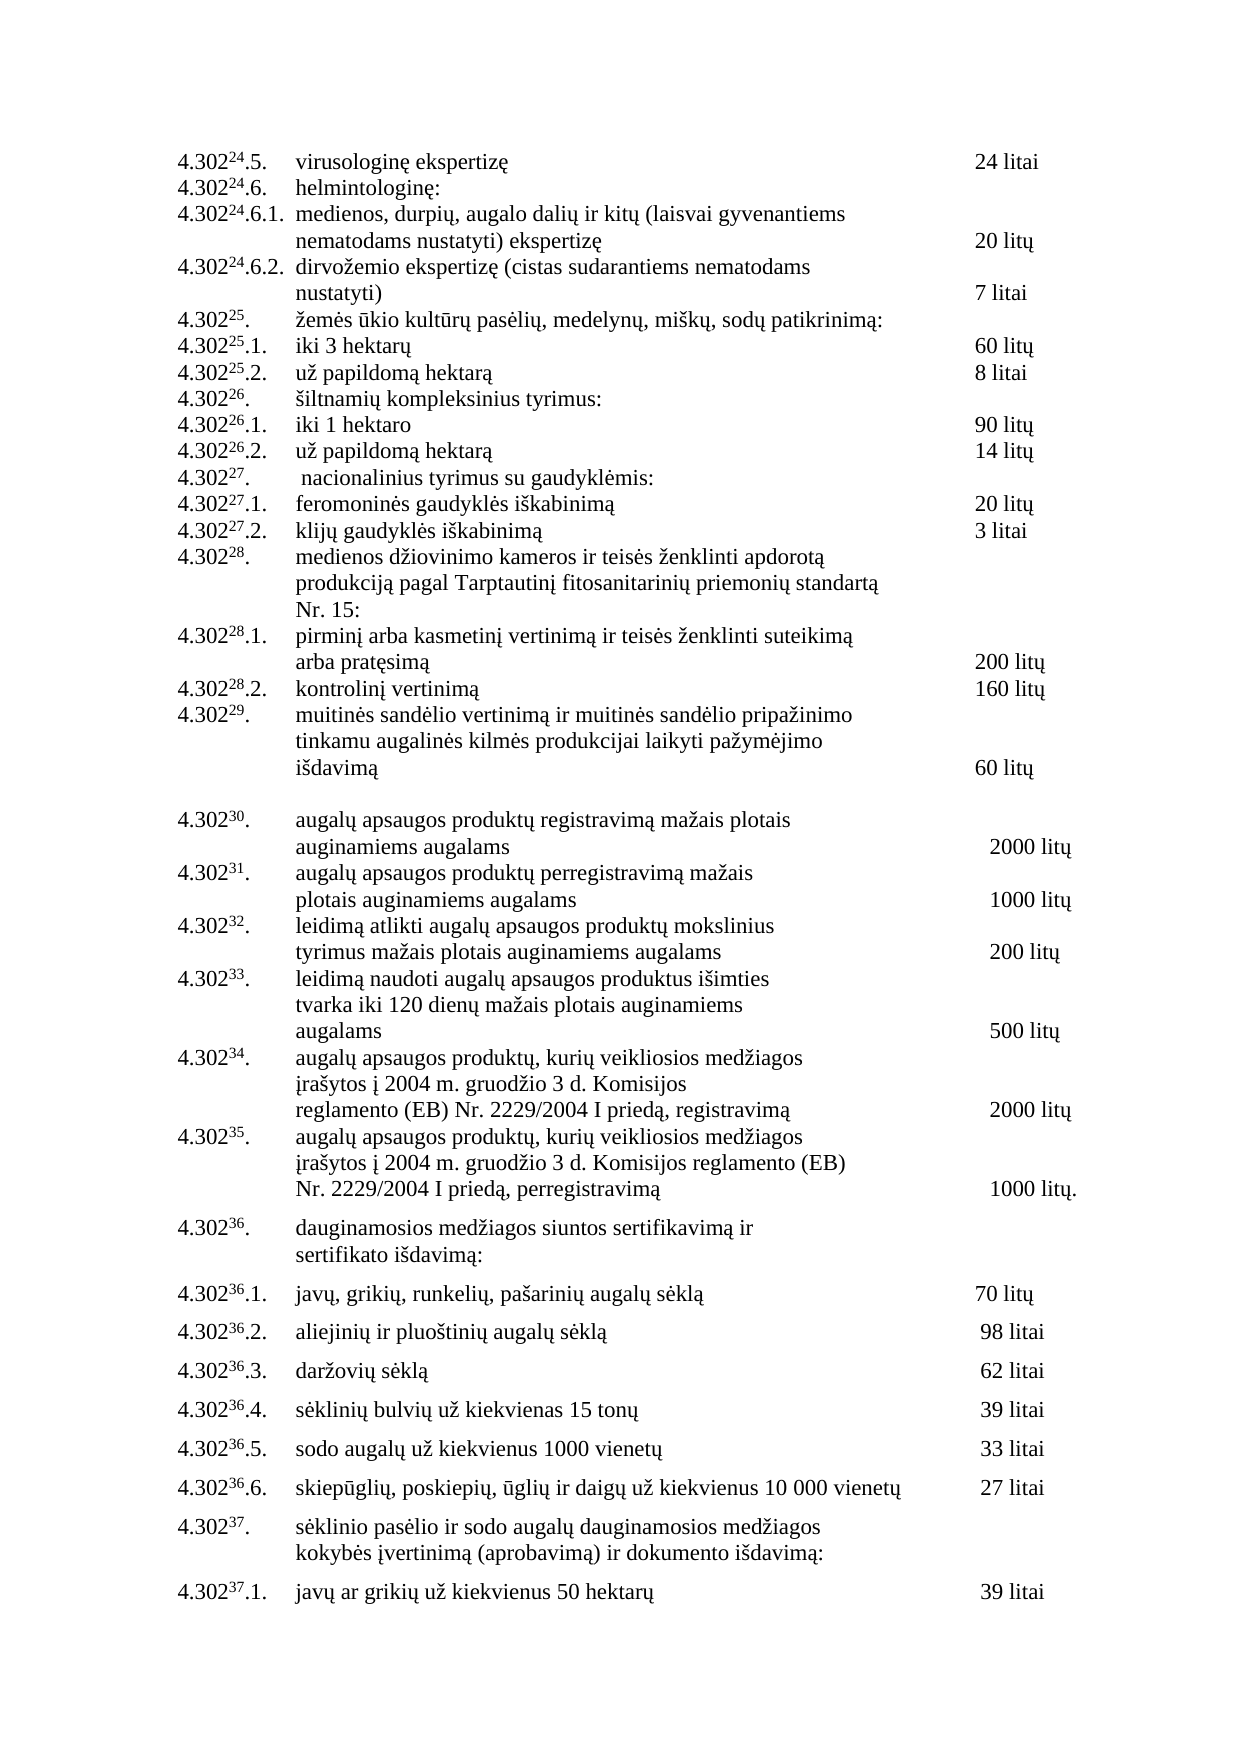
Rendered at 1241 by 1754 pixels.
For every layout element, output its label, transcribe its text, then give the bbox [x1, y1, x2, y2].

text 4.30236. dauginamosios medžiagos siuntos sertifikavimą ir sertifikato išdavimą: [177, 1214, 1122, 1267]
text reglamento (EB) Nr. 2229/2004 I priedą, registravimą 2000 litų [177, 1096, 1122, 1123]
text 4.30236.2. aliejinių ir pluoštinių augalų sėklą 98 litai [177, 1318, 1122, 1345]
text 4.30237. sėklinio pasėlio ir sodo augalų dauginamosios medžiagos kokybės įvertinimą (aprobavimą) ir dokumento išdavimą: [177, 1513, 1122, 1565]
text 4.30224.6.2. dirvožemio ekspertizę (cistas sudarantiems nematodams [177, 253, 1122, 279]
text 4.30227.1. feromoninės gaudyklės iškabinimą 20 litų [177, 490, 1122, 517]
text nustatyti) 7 litai [177, 279, 1122, 306]
text 4.30234. augalų apsaugos produktų, kurių veikliosios medžiagos [177, 1044, 1122, 1070]
text Nr. 2229/2004 I priedą, perregistravimą 1000 litų. [177, 1176, 1122, 1202]
text 4.30225.2. už papildomą hektarą 8 litai [177, 358, 1122, 385]
text produkciją pagal Tarptautinį fitosanitarinių priemonių standartą [177, 569, 1122, 596]
text įrašytos į 2004 m. gruodžio 3 d. Komisijos reglamento (EB) [177, 1149, 1122, 1176]
text Nr. 15: [177, 596, 1122, 622]
text tvarka iki 120 dienų mažais plotais auginamiems [177, 991, 1122, 1017]
text 4.30224.6. helmintologinę: [177, 174, 1122, 200]
text 4.30225.1. iki 3 hektarų 60 litų [177, 332, 1122, 358]
text 4.30227.2. klijų gaudyklės iškabinimą 3 litai [177, 517, 1122, 543]
text 4.30232. leidimą atlikti augalų apsaugos produktų mokslinius [177, 912, 1122, 938]
text 4.30236.4. sėklinių bulvių už kiekvienas 15 tonų 39 litai [177, 1396, 1122, 1422]
text 4.30233. leidimą naudoti augalų apsaugos produktus išimties [177, 965, 1122, 991]
text 4.30229. muitinės sandėlio vertinimą ir muitinės sandėlio pripažinimo [177, 701, 1122, 727]
text 4.30230. augalų apsaugos produktų registravimą mažais plotais [177, 807, 1122, 833]
text 4.30226. šiltnamių kompleksinius tyrimus: [177, 385, 1122, 411]
text 4.30236.6. skiepūglių, poskiepių, ūglių ir daigų už kiekvienus 10 000 vienetų 27 litai [177, 1474, 1122, 1500]
text 4.30225. žemės ūkio kultūrų pasėlių, medelynų, miškų, sodų patikrinimą: [177, 306, 1122, 332]
text 4.30236.3. daržovių sėklą 62 litai [177, 1357, 1122, 1384]
text 4.30236.5. sodo augalų už kiekvienus 1000 vienetų 33 litai [177, 1435, 1122, 1461]
text 4.30224.5. virusologinę ekspertizę 24 litai [177, 148, 1122, 174]
text 4.30228.1. pirminį arba kasmetinį vertinimą ir teisės ženklinti suteikimą [177, 622, 1122, 648]
text išdavimą 60 litų [177, 754, 1122, 780]
text auginamiems augalams 2000 litų [177, 833, 1122, 859]
text 4.30228. medienos džiovinimo kameros ir teisės ženklinti apdorotą [177, 543, 1122, 569]
text 4.30224.6.1. medienos, durpių, augalo dalių ir kitų (laisvai gyvenantiems [177, 200, 1122, 227]
text nematodams nustatyti) ekspertizę 20 litų [177, 227, 1122, 253]
text 4.30228.2. kontrolinį vertinimą 160 litų [177, 675, 1122, 701]
text tyrimus mažais plotais auginamiems augalams 200 litų [177, 938, 1122, 965]
text įrašytos į 2004 m. gruodžio 3 d. Komisijos [177, 1070, 1122, 1096]
text augalams 500 litų [177, 1017, 1122, 1044]
text 4.30226.1. iki 1 hektaro 90 litų [177, 411, 1122, 438]
text 4.30235. augalų apsaugos produktų, kurių veikliosios medžiagos [177, 1123, 1122, 1149]
text plotais auginamiems augalams 1000 litų [177, 886, 1122, 912]
text 4.30237.1. javų ar grikių už kiekvienus 50 hektarų 39 litai [177, 1578, 1122, 1604]
text arba pratęsimą 200 litų [177, 648, 1122, 675]
text 4.30236.1. javų, grikių, runkelių, pašarinių augalų sėklą 70 litų [177, 1279, 1122, 1306]
text tinkamu augalinės kilmės produkcijai laikyti pažymėjimo [177, 727, 1122, 754]
text 4.30231. augalų apsaugos produktų perregistravimą mažais [177, 859, 1122, 886]
text 4.30227. nacionalinius tyrimus su gaudyklėmis: [177, 464, 1122, 490]
text 4.30226.2. už papildomą hektarą 14 litų [177, 438, 1122, 464]
